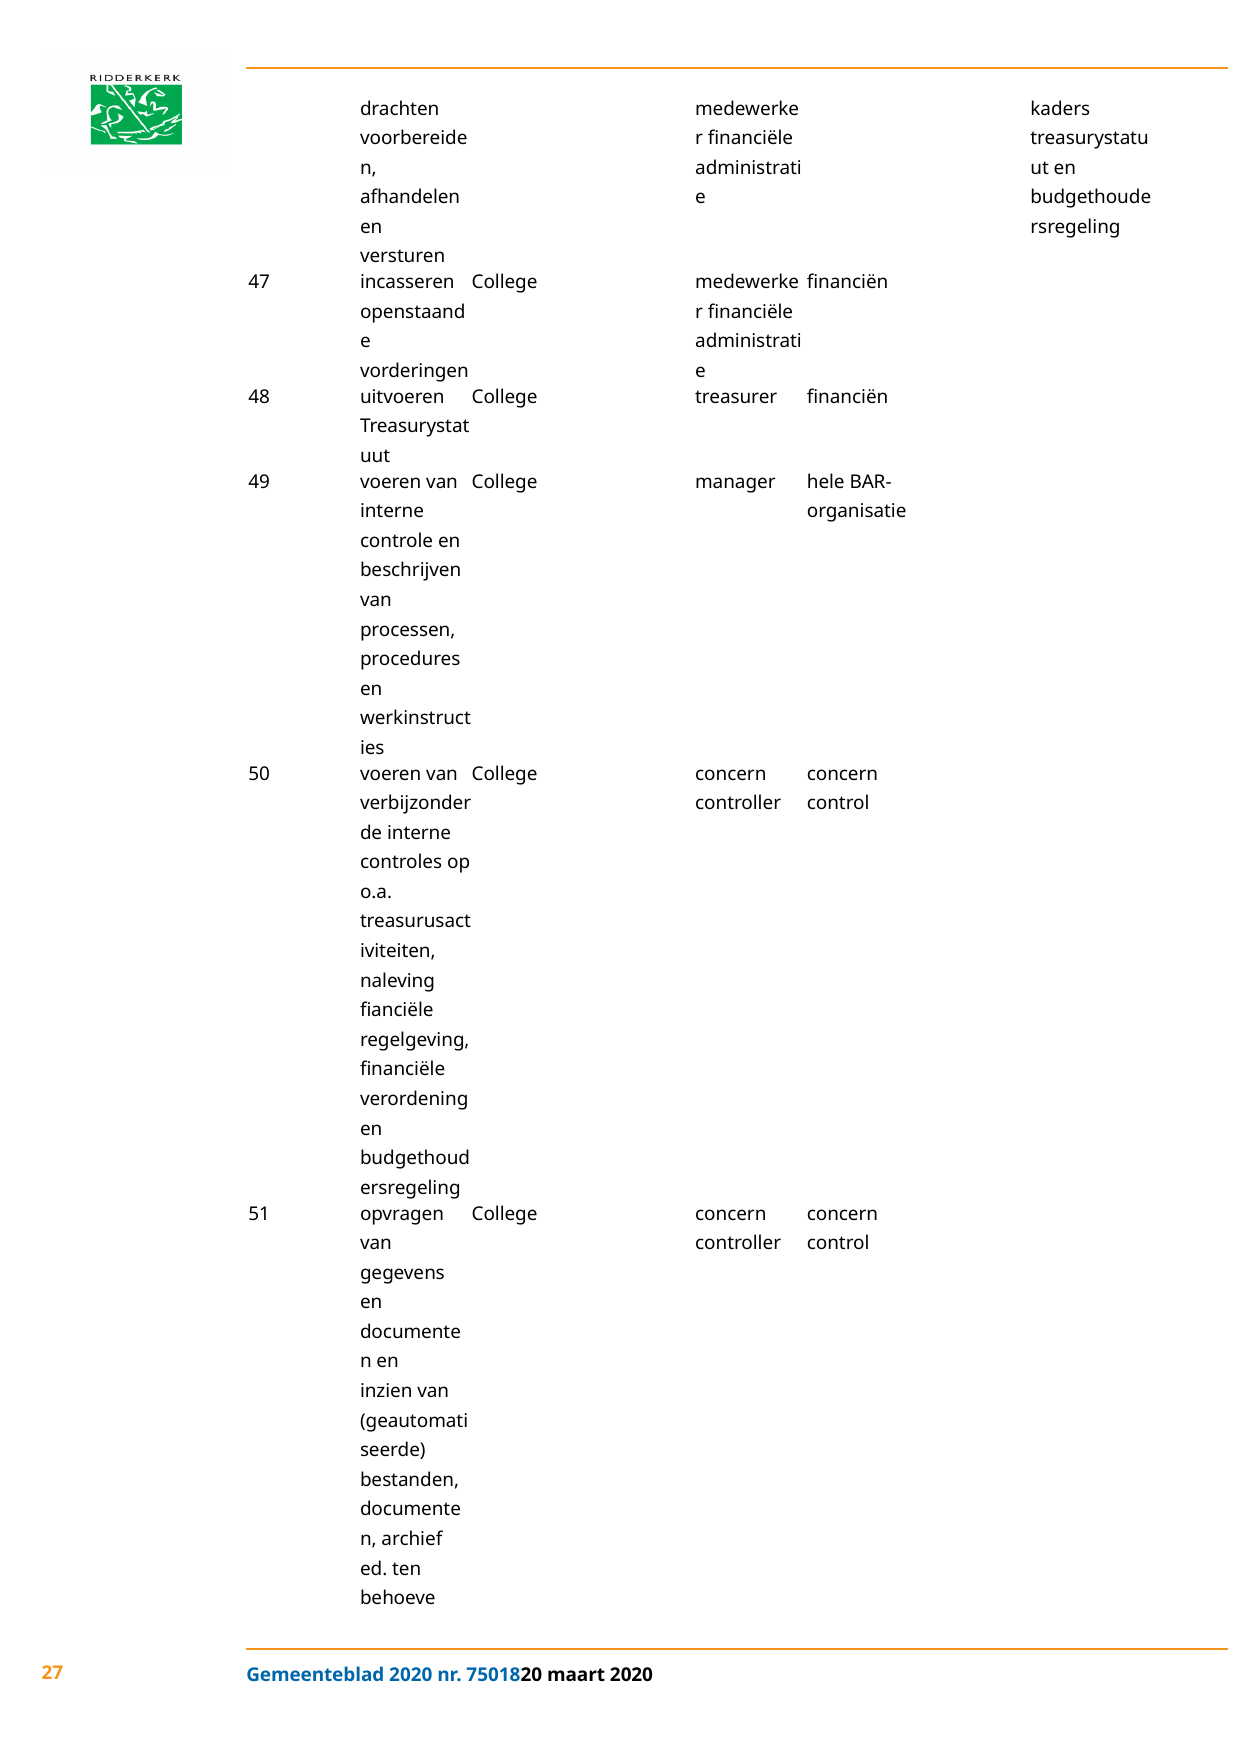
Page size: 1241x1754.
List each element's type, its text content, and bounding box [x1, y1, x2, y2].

table_cell financiën [807, 383, 918, 468]
table_cell College [471, 269, 583, 383]
table_cell voeren van interne controle en beschrijven van processen, procedures en werkinstructies [360, 468, 471, 760]
table_cell 47 [248, 269, 360, 383]
table_cell [583, 269, 695, 383]
table_cell [1030, 760, 1152, 1200]
table_cell uitvoeren Treasurystatuut [360, 383, 471, 468]
table_cell opvragen van gegevens en documenten en inzien van (geautomatiseerde) bestanden, documenten, archief ed. ten behoeve [360, 1200, 471, 1610]
table_cell College [471, 468, 583, 760]
table_cell 51 [248, 1200, 360, 1610]
table_cell [583, 760, 695, 1200]
table_cell hele BAR-organisatie [807, 468, 918, 760]
table_cell 48 [248, 383, 360, 468]
table_cell voeren van verbijzonderde interne controles op o.a. treasurusactiviteiten, naleving fianciële regelgeving, financiële verordening en budgethoudersregeling [360, 760, 471, 1200]
table_cell concern control [807, 760, 918, 1200]
table_cell concern controller [695, 1200, 807, 1610]
table_cell incasseren openstaande vorderingen [360, 269, 471, 383]
table_cell concern controller [695, 760, 807, 1200]
table_cell [1030, 1200, 1152, 1610]
table_cell financiën [807, 269, 918, 383]
table_cell [248, 95, 360, 268]
table_cell kaders treasurystatuut en budgethoudersregeling [1030, 95, 1152, 268]
table_cell [1030, 468, 1152, 760]
table_cell [807, 95, 918, 268]
table_cell College [471, 760, 583, 1200]
table_cell manager [695, 468, 807, 760]
table_cell [918, 269, 1030, 383]
table_cell [918, 1200, 1030, 1610]
table_cell [583, 95, 695, 268]
table_cell [471, 95, 583, 268]
table_cell drachten voorbereiden, afhandelen en versturen [360, 95, 471, 268]
table_cell [918, 760, 1030, 1200]
table_cell [583, 1200, 695, 1610]
table_cell 49 [248, 468, 360, 760]
table_cell medewerker financiële administratie [695, 95, 807, 268]
table_cell [583, 383, 695, 468]
table_cell College [471, 383, 583, 468]
table_cell concern control [807, 1200, 918, 1610]
table_cell medewerker financiële administratie [695, 269, 807, 383]
table_cell [918, 95, 1030, 268]
table_cell [583, 468, 695, 760]
table_cell [918, 468, 1030, 760]
table_cell treasurer [695, 383, 807, 468]
table_cell [918, 383, 1030, 468]
picture [41, 47, 231, 172]
table_cell [1030, 269, 1152, 383]
table_cell College [471, 1200, 583, 1610]
table_cell 50 [248, 760, 360, 1200]
table_cell [1030, 383, 1152, 468]
